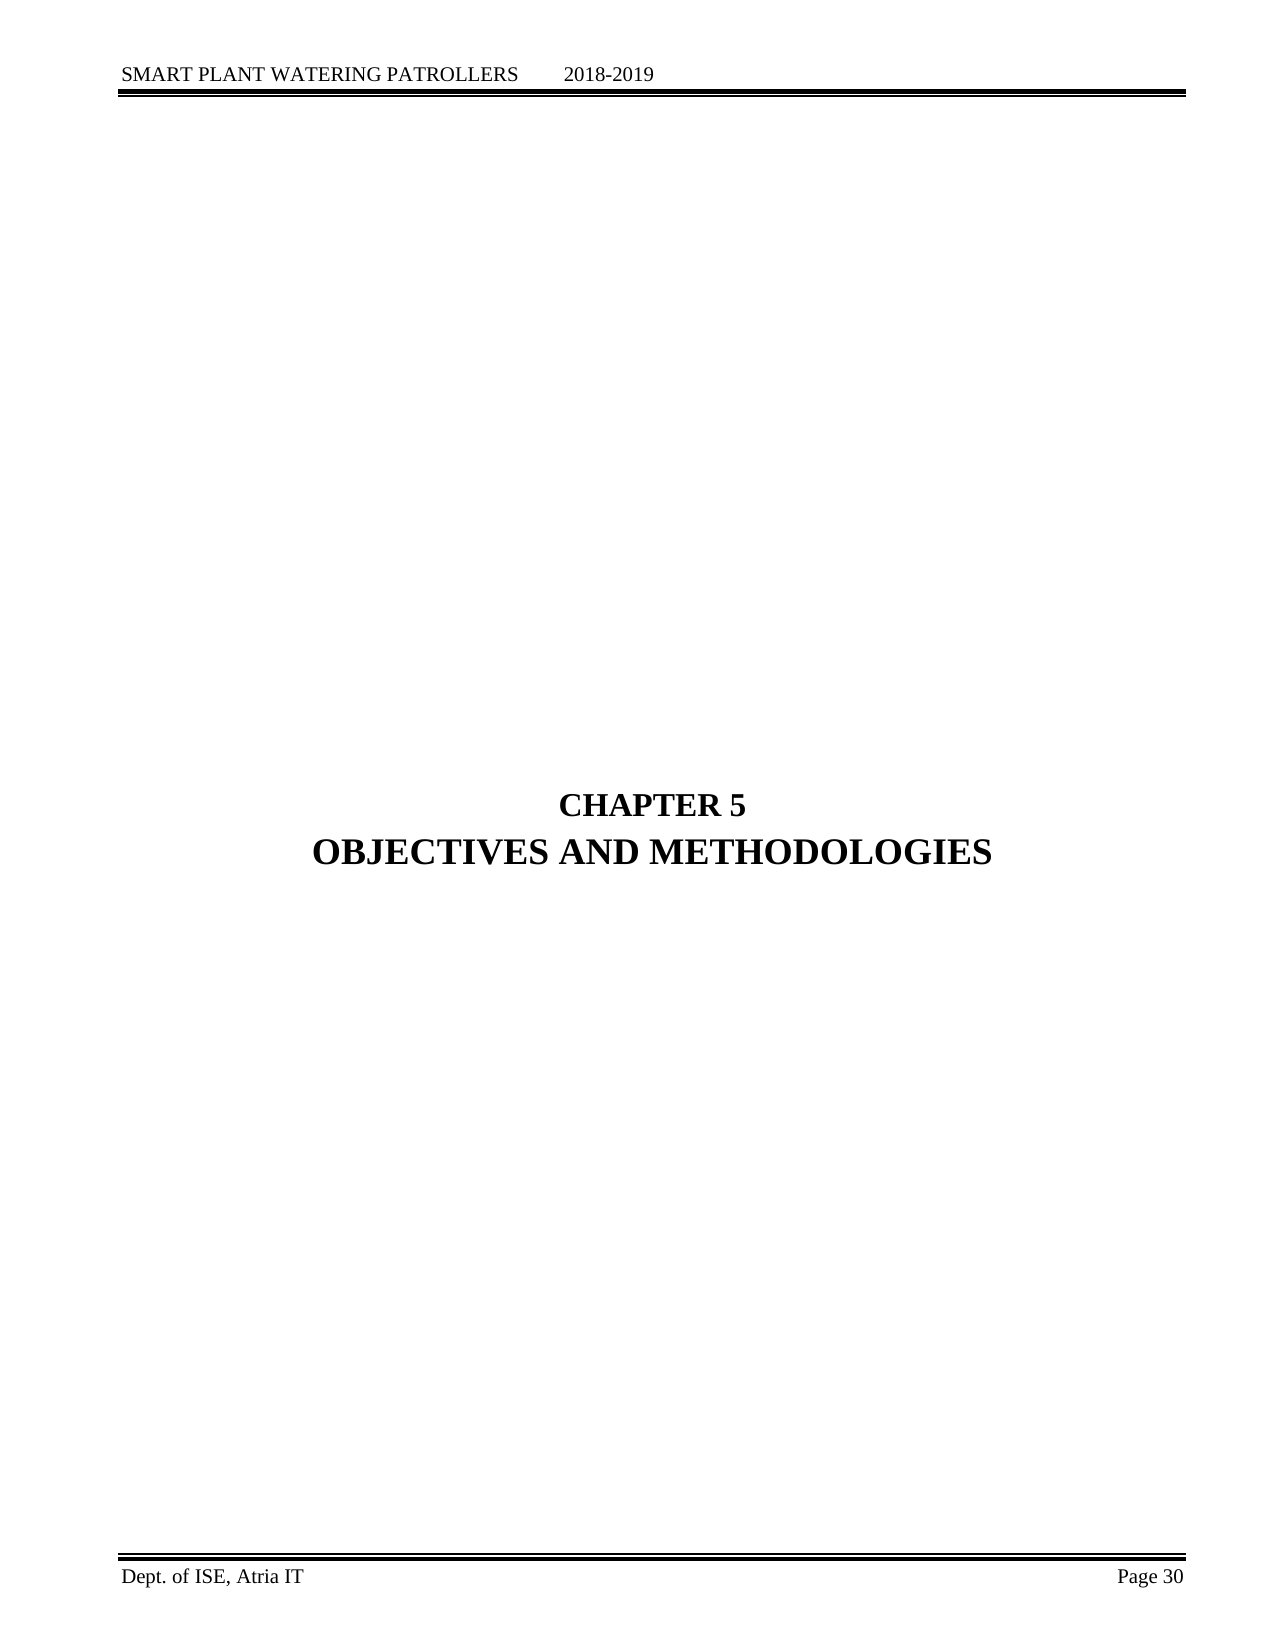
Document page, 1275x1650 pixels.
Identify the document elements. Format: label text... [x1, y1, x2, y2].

text CHAPTER 5 [118, 785, 1186, 823]
text OBJECTIVES AND METHODOLOGIES [118, 829, 1186, 872]
